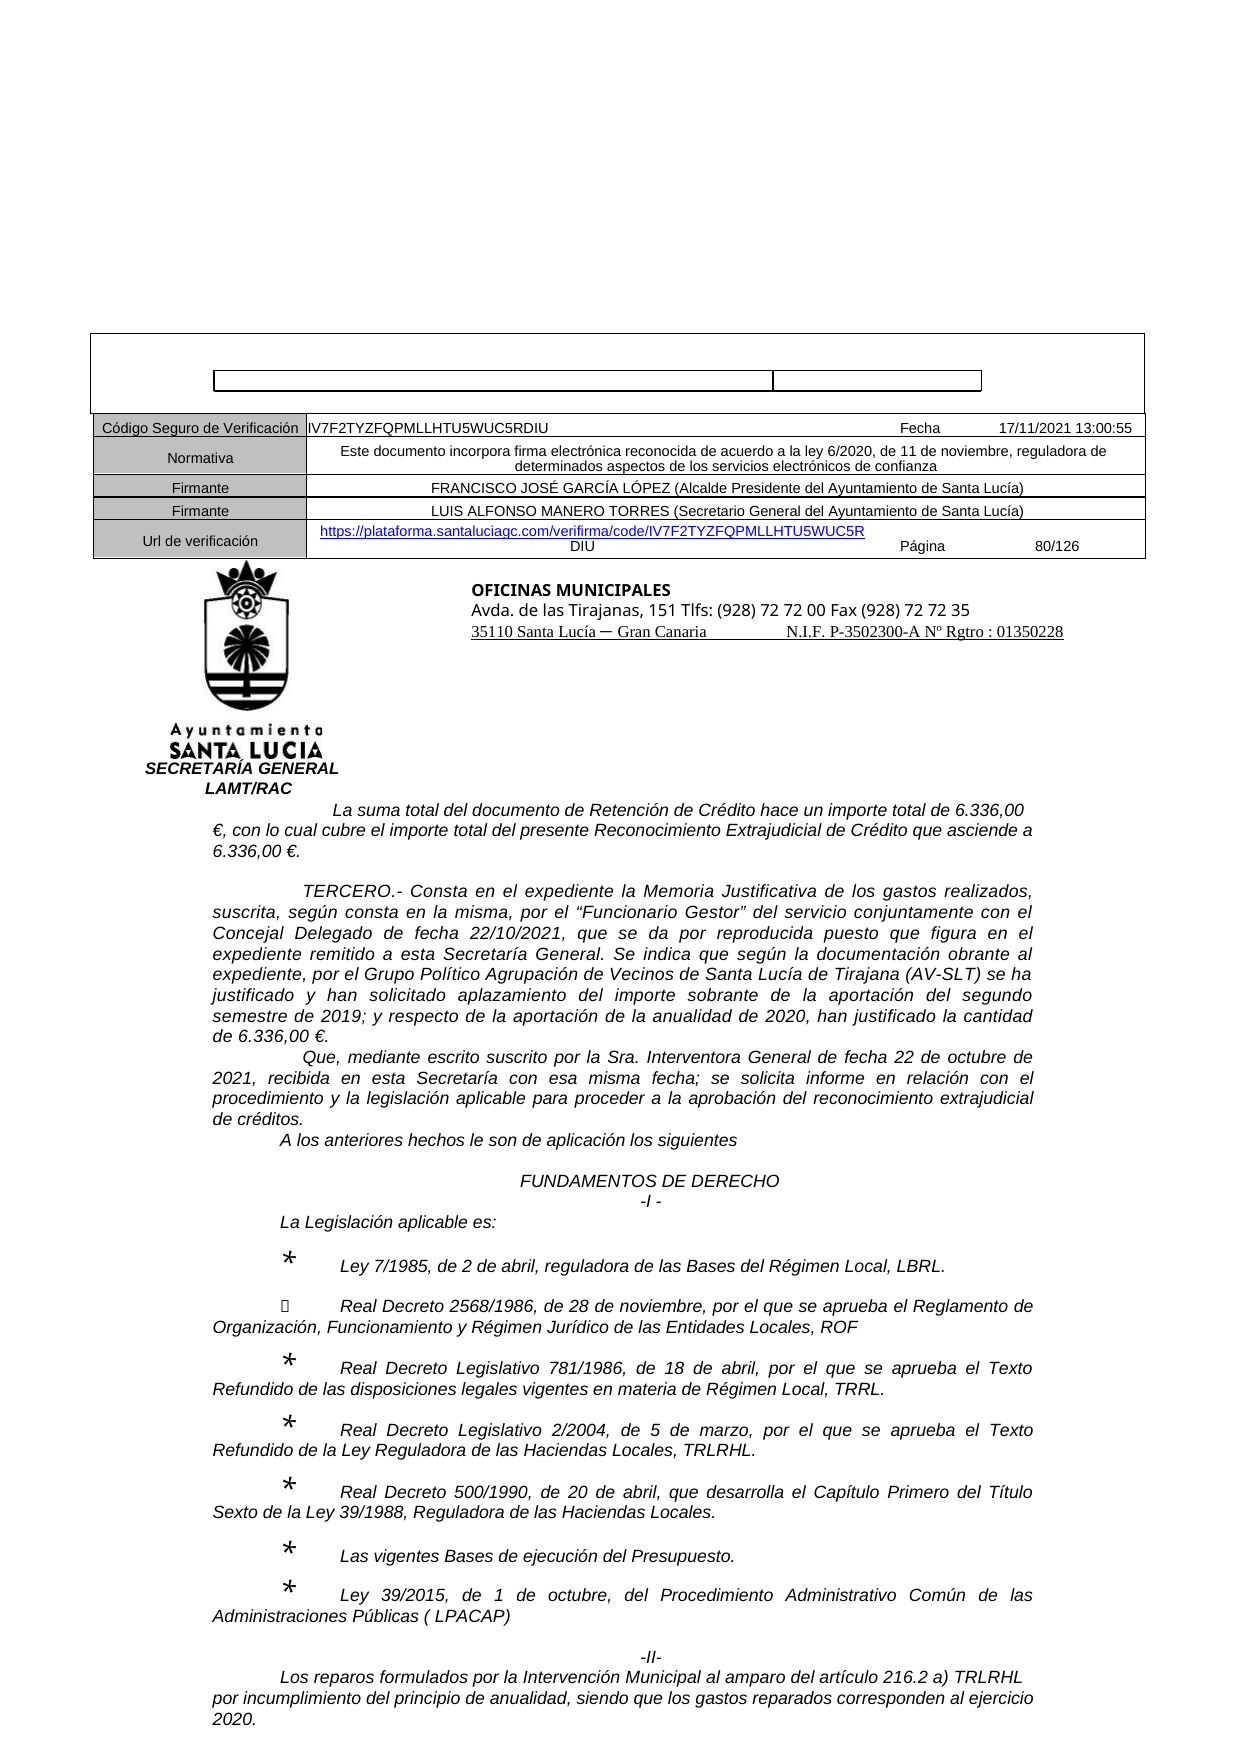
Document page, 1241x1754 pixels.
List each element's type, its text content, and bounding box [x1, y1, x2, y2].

table_cell https://plataforma.santaluciagc.com/verifirma/code/IV7F2TYZFQPMLLHTU5WUC5R DIU Página 80/126 [307, 520, 1145, 557]
text €, con lo cual cubre el importe total del presente Reconocimiento Extrajudicial de Crédito que asciende a 6.336,00 €. [212, 820, 1034, 862]
text Que, mediante escrito suscrito por la Sra. Interventora General de fecha 22 de octubre de 2021, recibida en esta Secretaría con esa misma fecha; se solicita informe en relación con el procedimiento y la legislación aplicable para proceder a la aprobación del reconocimiento extrajudicial de créditos. [212, 1047, 1034, 1129]
table_cell LUIS ALFONSO MANERO TORRES (Secretario General del Ayuntamiento de Santa Lucía) [307, 498, 1145, 519]
text -I - [640, 1192, 1147, 1212]
text * Real Decreto 500/1990, de 20 de abril, que desarrolla el Capítulo Primero del Título Sexto de la Ley 39/1988, Reguladora de las Haciendas Locales. [212, 1482, 1034, 1523]
text * Ley 39/2015, de 1 de octubre, del Procedimiento Administrativo Común de las Administraciones Públicas ( LPACAP) [212, 1585, 1034, 1627]
table_cell Normativa [94, 437, 306, 473]
text * Real Decreto Legislativo 781/1986, de 18 de abril, por el que se aprueba el Texto Refundido de las disposiciones legales vigentes en materia de Régimen Local, TRRL. [212, 1358, 1034, 1399]
text * Las vigentes Bases de ejecución del Presupuesto. [280, 1546, 1147, 1567]
picture [170, 560, 323, 759]
table_cell Firmante [94, 475, 306, 496]
table_header OFICINAS MUNICIPALES Avda. de las Tirajanas, 151 Tlfs: (928) 72 72 00 Fax (928) 72 72 35 35110 Santa Lucía – Gran Canaria N.I.F. P-3502300-A Nº Rgtro : 01350228 [344, 559, 1147, 759]
table_cell SECRETARÍA GENERAL LAMT/RAC [93, 759, 343, 800]
text -II- [640, 1647, 1147, 1667]
table_cell Este documento incorpora firma electrónica reconocida de acuerdo a la ley 6/2020, de 11 de noviembre, reguladora de determinados aspectos de los servicios electrónicos de confianza [307, 437, 1145, 473]
text FUNDAMENTOS DE DERECHO [520, 1171, 1147, 1192]
text TERCERO.- Consta en el expediente la Memoria Justificativa de los gastos realizados, suscrita, según consta en la misma, por el “Funcionario Gestor” del servicio conjuntamente con el Concejal Delegado de fecha 22/10/2021, que se da por reproducida puesto que figura en el expediente remitido a esta Secretaría General. Se indica que según la documentación obrante al expediente, por el Grupo Político Agrupación de Vecinos de Santa Lucía de Tirajana (AV-SLT) se ha justificado y han solicitado aplazamiento del importe sobrante de la aportación del segundo semestre de 2019; y respecto de la aportación de la anualidad de 2020, han justificado la cantidad de 6.336,00 €. [212, 881, 1034, 1047]
table_cell Firmante [94, 498, 306, 519]
text La Legislación aplicable es: [280, 1212, 1147, 1233]
text A los anteriores hechos le son de aplicación los siguientes [280, 1130, 1147, 1151]
text Los reparos formulados por la Intervención Municipal al amparo del artículo 216.2 a) TRLRHL [280, 1667, 1147, 1688]
text por incumplimiento del principio de anualidad, siendo que los gastos reparados corresponden al ejercicio 2020. [212, 1688, 1034, 1729]
text * Ley 7/1985, de 2 de abril, reguladora de las Bases del Régimen Local, LBRL. [280, 1256, 1147, 1276]
text La suma total del documento de Retención de Crédito hace un importe total de 6.336,00 [332, 800, 1147, 820]
table_header Código Seguro de Verificación [94, 414, 306, 436]
table_cell Url de verificación [94, 520, 306, 557]
text  Real Decreto 2568/1986, de 28 de noviembre, por el que se aprueba el Reglamento de Organización, Funcionamiento y Régimen Jurídico de las Entidades Locales, ROF [212, 1296, 1034, 1337]
table_header IV7F2TYZFQPMLLHTU5WUC5RDIU Fecha 17/11/2021 13:00:55 [307, 414, 1145, 436]
table_header [93, 559, 343, 759]
table_cell FRANCISCO JOSÉ GARCÍA LÓPEZ (Alcalde Presidente del Ayuntamiento de Santa Lucía) [307, 475, 1145, 496]
table_cell [344, 759, 1147, 800]
text * Real Decreto Legislativo 2/2004, de 5 de marzo, por el que se aprueba el Texto Refundido de la Ley Reguladora de las Haciendas Locales, TRLRHL. [212, 1419, 1034, 1461]
